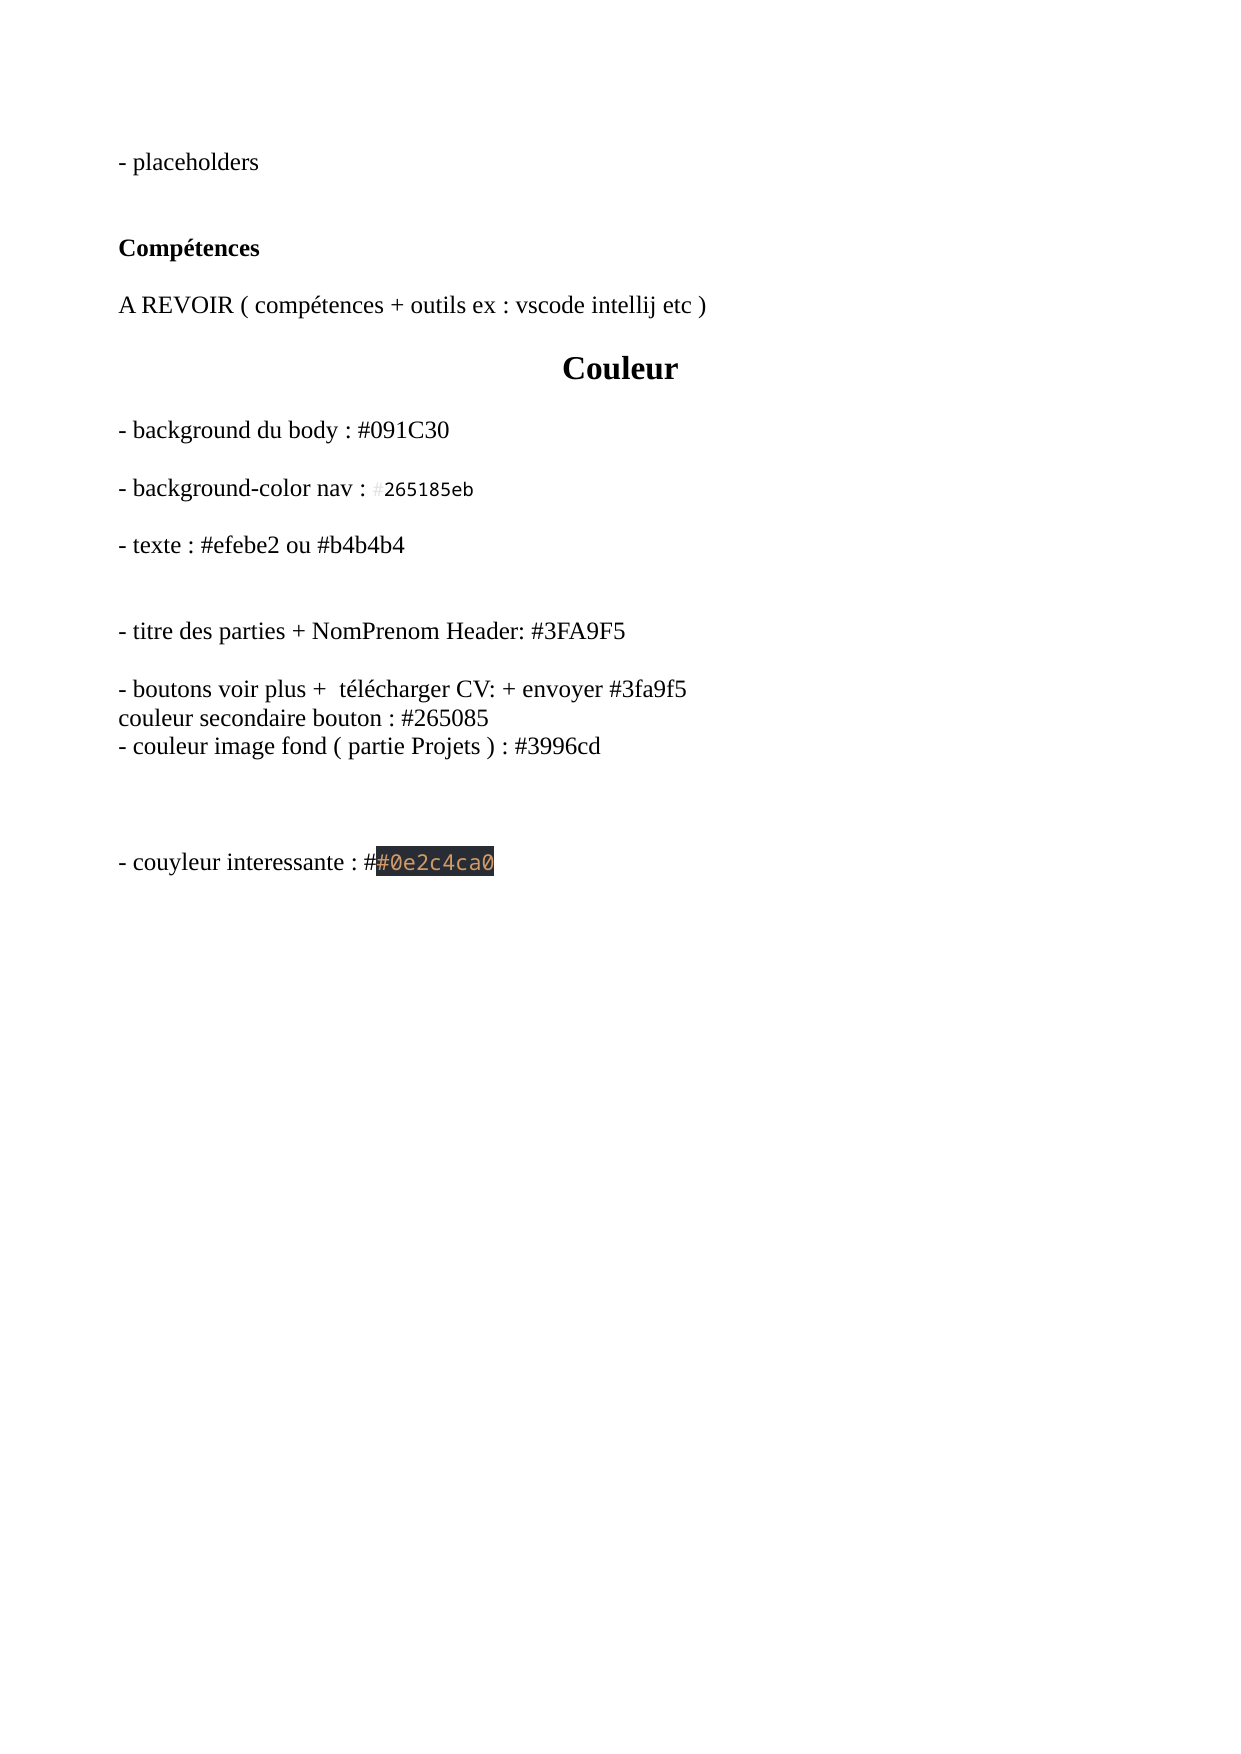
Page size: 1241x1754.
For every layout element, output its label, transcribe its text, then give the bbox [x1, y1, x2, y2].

text - background-color nav : #265185eb [118, 473, 1122, 501]
text - boutons voir plus + télécharger CV: + envoyer #3fa9f5 [118, 674, 1122, 703]
text - couyleur interessante : ##0e2c4ca0 [118, 846, 1122, 876]
text couleur secondaire bouton : #265085 [118, 703, 1122, 731]
text A REVOIR ( compétences + outils ex : vscode intellij etc ) [118, 291, 1122, 319]
text - placeholders [118, 147, 1122, 176]
text - background du body : #091C30 [118, 415, 1122, 444]
text - texte : #efebe2 ou #b4b4b4 [118, 530, 1122, 559]
text - titre des parties + NomPrenom Header: #3FA9F5 [118, 616, 1122, 645]
text Compétences [118, 233, 1122, 262]
text Couleur [118, 348, 1122, 386]
text - couleur image fond ( partie Projets ) : #3996cd [118, 731, 1122, 760]
